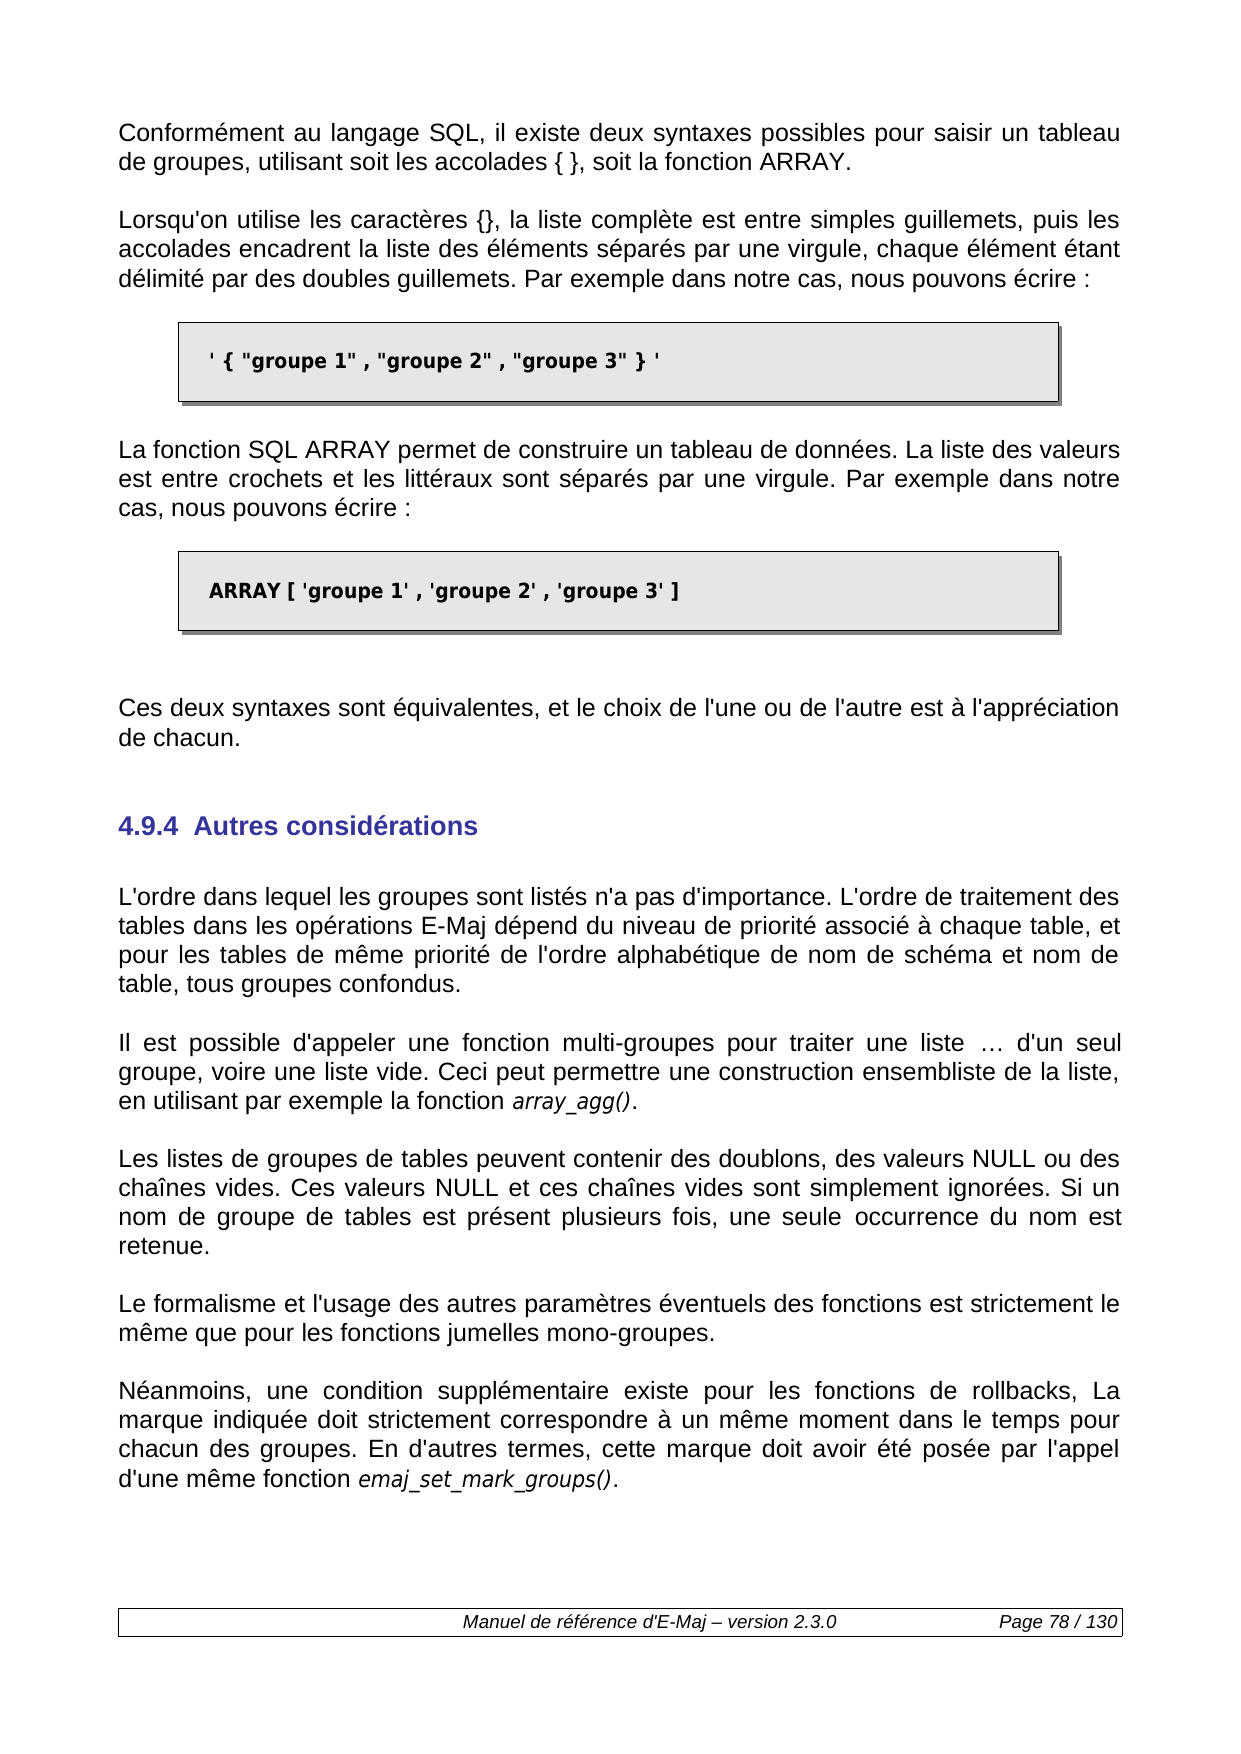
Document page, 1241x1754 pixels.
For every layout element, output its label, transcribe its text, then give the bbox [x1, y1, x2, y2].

text Lorsqu'on utilise les caractères {}, la liste complète est entre simples guillemets, puis les accolades encadrent la liste des éléments séparés par une virgule, chaque élément étant délimité par des doubles guillemets. Par exemple dans notre cas, nous pouvons écrire : [118, 205, 1122, 292]
text ARRAY [ 'groupe 1' , 'groupe 2' , 'groupe 3' ] [179, 576, 1058, 600]
text La fonction SQL ARRAY permet de construire un tableau de données. La liste des valeurs est entre crochets et les littéraux sont séparés par une virgule. Par exemple dans notre cas, nous pouvons écrire : [118, 435, 1122, 522]
text Conformément au langage SQL, il existe deux syntaxes possibles pour saisir un tableau de groupes, utilisant soit les accolades { }, soit la fonction ARRAY. [118, 118, 1122, 176]
text L'ordre dans lequel les groupes sont listés n'a pas d'importance. L'ordre de traitement des tables dans les opérations E-Maj dépend du niveau de priorité associé à chaque table, et pour les tables de même priorité de l'ordre alphabétique de nom de schéma et nom de table, tous groupes confondus. [118, 882, 1122, 998]
text Le formalisme et l'usage des autres paramètres éventuels des fonctions est strictement le même que pour les fonctions jumelles mono-groupes. [118, 1289, 1122, 1347]
text Il est possible d'appeler une fonction multi-groupes pour traiter une liste … d'un seul groupe, voire une liste vide. Ceci peut permettre une construction ensembliste de la liste, en utilisant par exemple la fonction array_agg(). [118, 1027, 1122, 1115]
subtitle Autres considérations [118, 809, 1122, 841]
text Néanmoins, une condition supplémentaire existe pour les fonctions de rollbacks, La marque indiquée doit strictement correspondre à un même moment dans le temps pour chacun des groupes. En d'autres termes, cette marque doit avoir été posée par l'appel d'une même fonction emaj_set_mark_groups(). [118, 1376, 1122, 1492]
text ' { "groupe 1" , "groupe 2" , "groupe 3" } ' [179, 346, 1058, 371]
text Les listes de groupes de tables peuvent contenir des doublons, des valeurs NULL ou des chaînes vides. Ces valeurs NULL et ces chaînes vides sont simplement ignorées. Si un nom de groupe de tables est présent plusieurs fois, une seule occurrence du nom est retenue. [118, 1144, 1122, 1260]
text Ces deux syntaxes sont équivalentes, et le choix de l'une ou de l'autre est à l'appréciation de chacun. [118, 693, 1122, 751]
